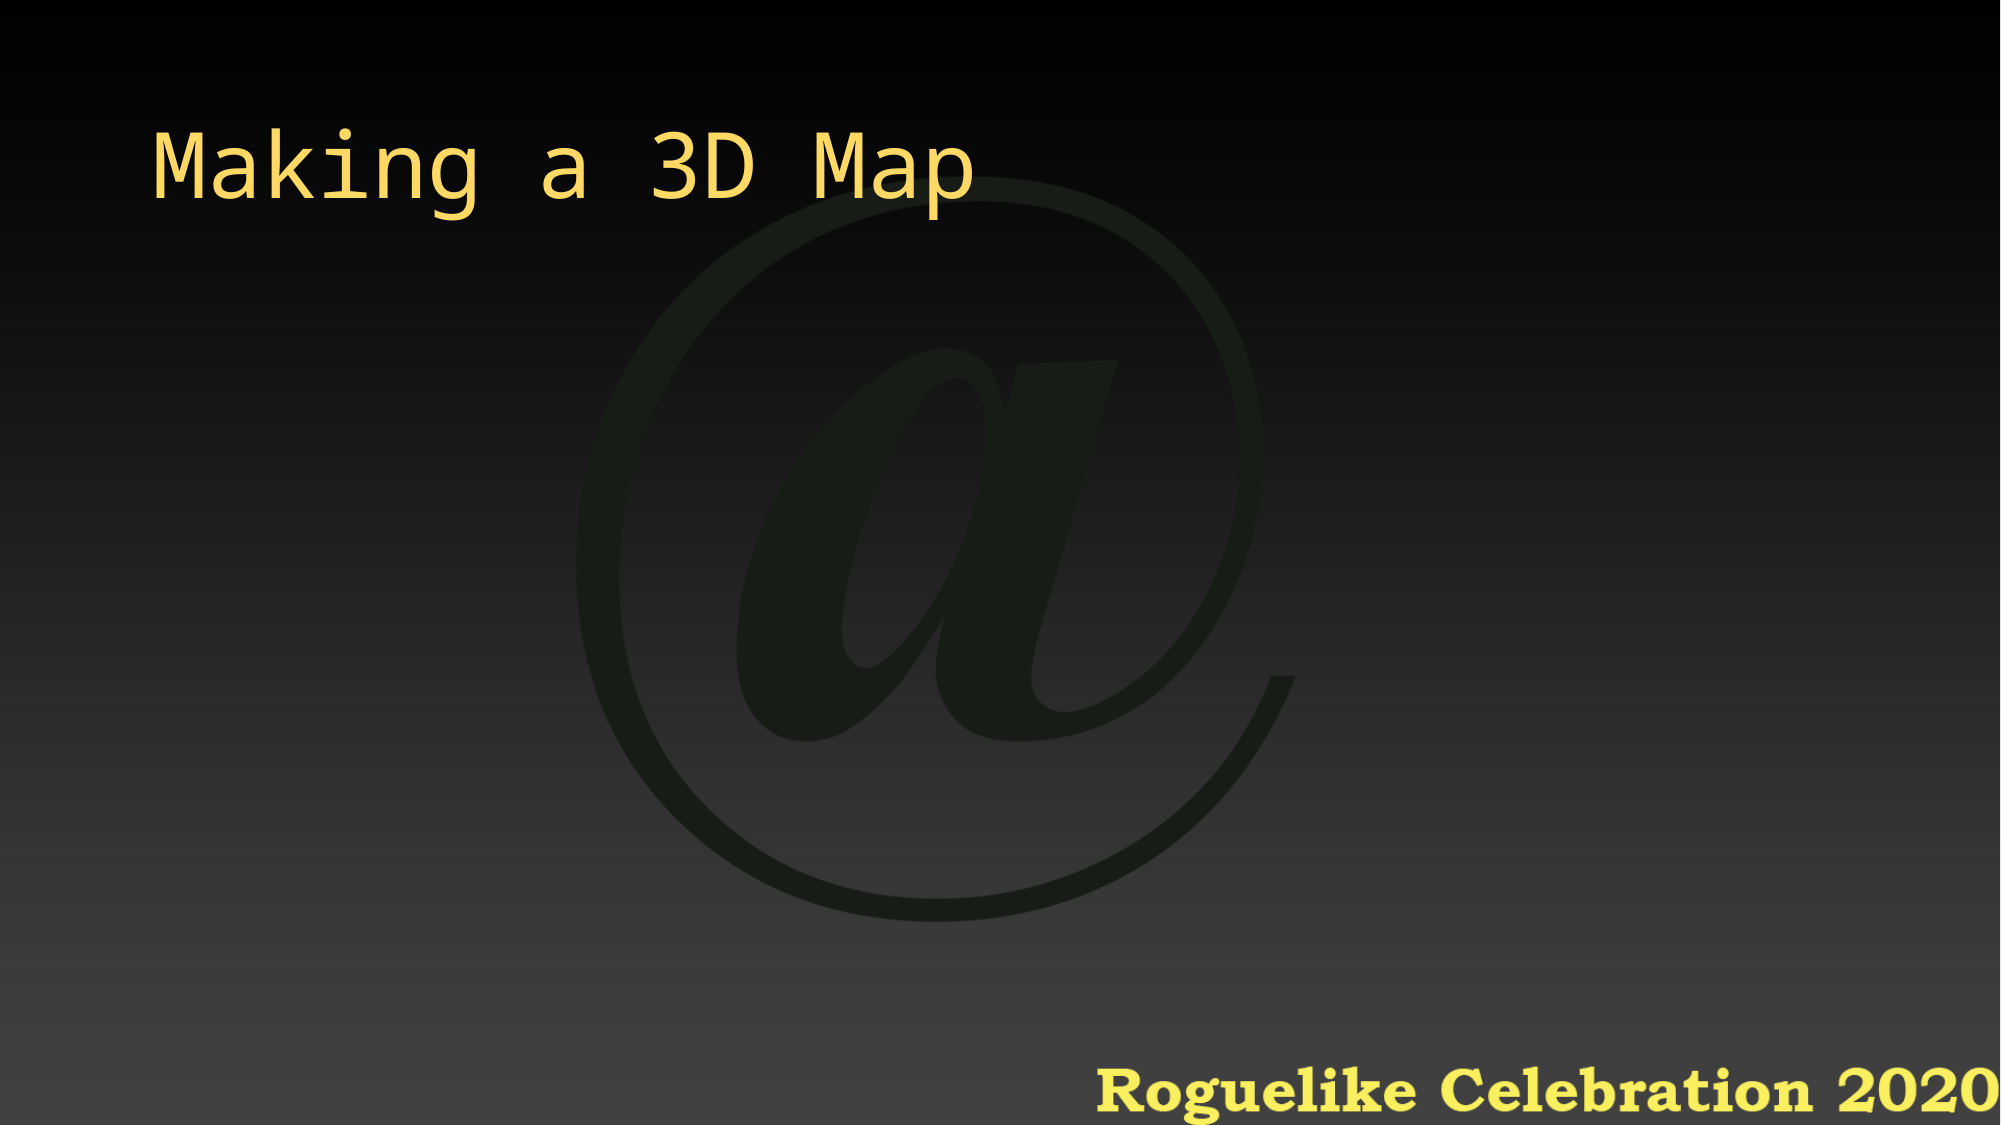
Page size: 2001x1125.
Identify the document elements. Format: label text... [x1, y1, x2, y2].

title Making a 3D Map [137, 59, 1863, 278]
picture [0, 0, 2001, 1125]
